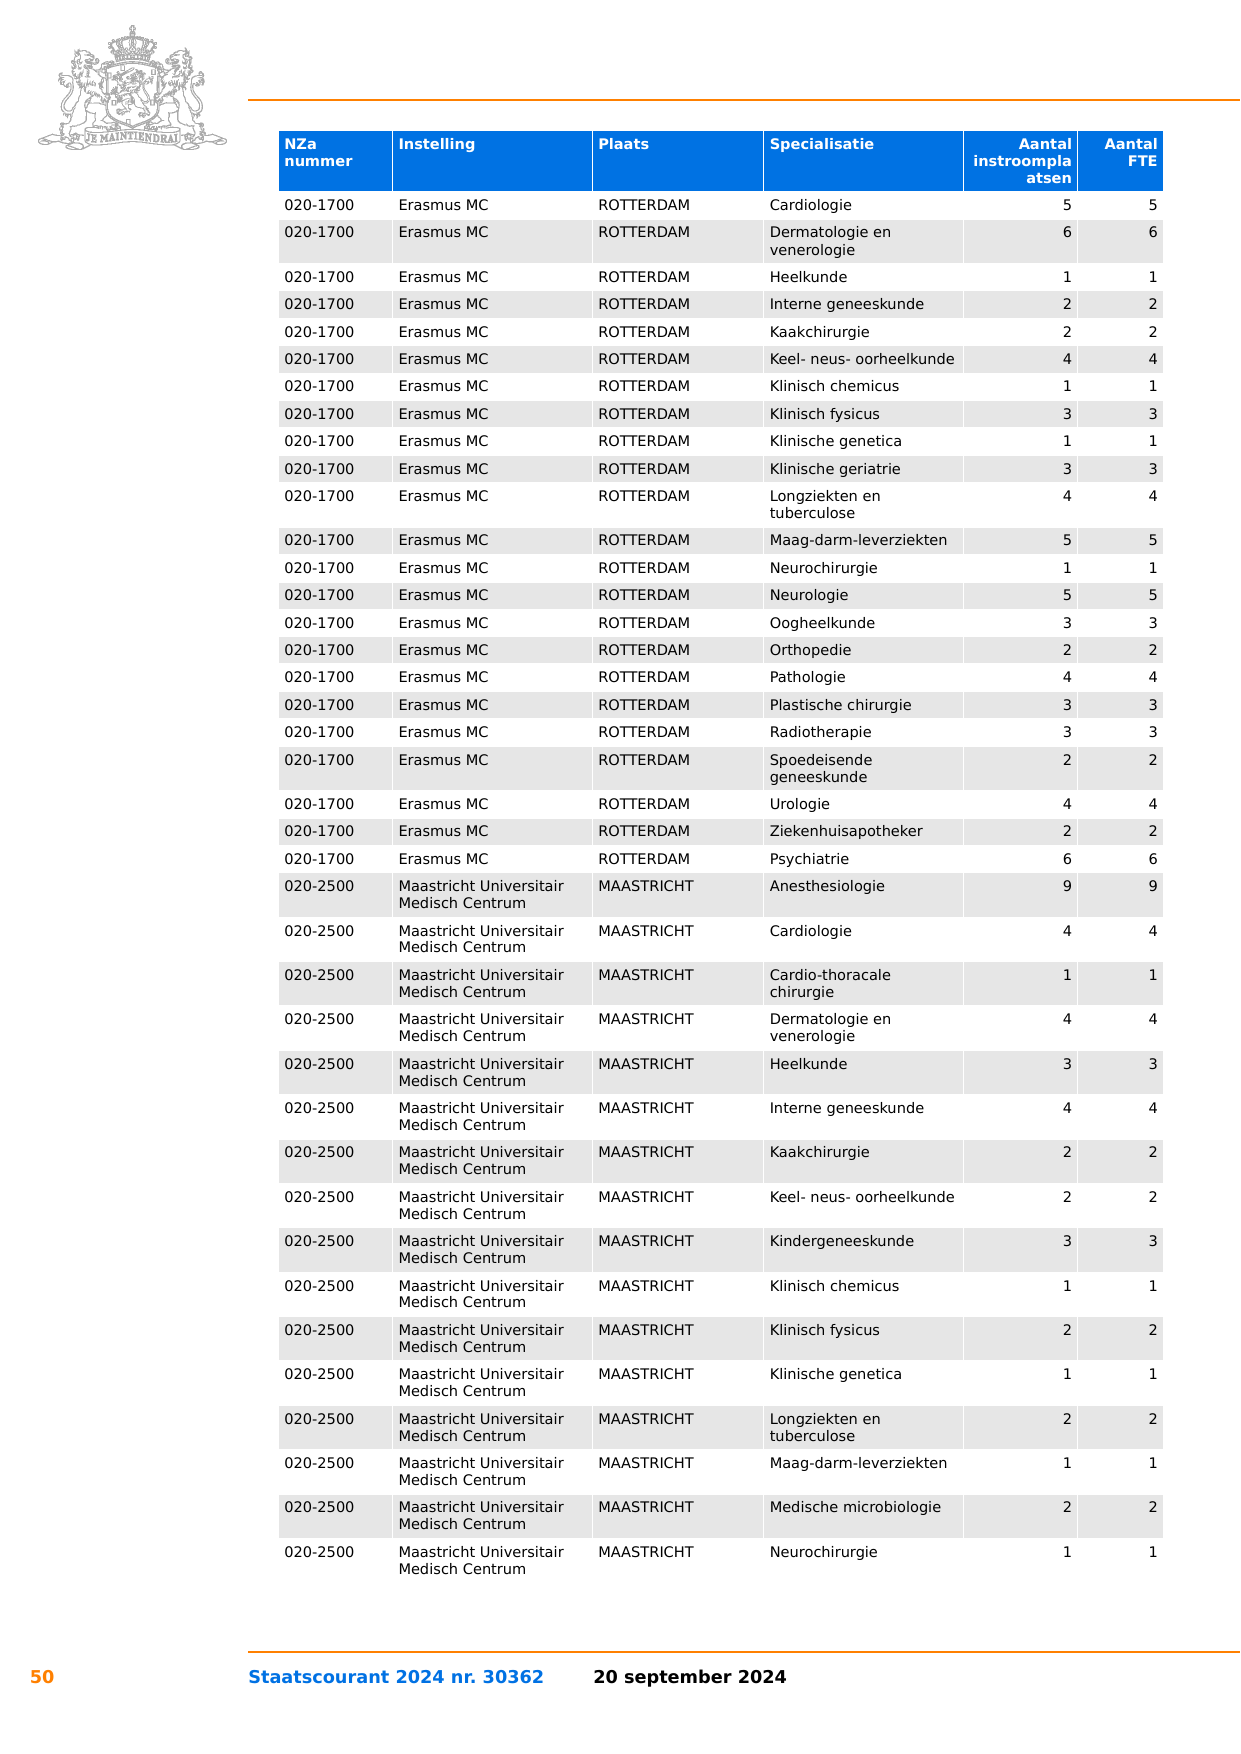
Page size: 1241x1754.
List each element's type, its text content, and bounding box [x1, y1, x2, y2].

table_cell MAASTRICHT [593, 1184, 763, 1227]
table_cell MAASTRICHT [593, 1406, 763, 1449]
table_cell ROTTERDAM [593, 192, 763, 219]
table_cell Maastricht Universitair Medisch Centrum [393, 1184, 592, 1227]
table_cell Erasmus MC [393, 719, 592, 746]
table_cell 020-1700 [279, 791, 392, 817]
table_cell Maastricht Universitair Medisch Centrum [393, 1228, 592, 1272]
table_cell 2 [1078, 1184, 1163, 1227]
table_cell ROTTERDAM [593, 401, 763, 427]
table_cell 6 [964, 220, 1077, 263]
table_cell 1 [964, 555, 1077, 581]
table_cell 3 [964, 610, 1077, 636]
table_cell 020-2500 [279, 1184, 392, 1227]
table_cell 2 [964, 637, 1077, 663]
table_cell MAASTRICHT [593, 1006, 763, 1050]
table_cell 3 [1078, 1051, 1163, 1094]
table_cell 020-1700 [279, 401, 392, 427]
table_cell 5 [964, 528, 1077, 554]
table_cell 2 [1078, 1140, 1163, 1183]
table_cell 4 [964, 1095, 1077, 1138]
table_cell Maag-darm-leverziekten [764, 528, 963, 554]
table_cell 1 [1078, 264, 1163, 290]
table_header Aantal instroomplaatsen [964, 131, 1077, 191]
table_cell Erasmus MC [393, 846, 592, 872]
table_cell Erasmus MC [393, 291, 592, 318]
table_cell Maag-darm-leverziekten [764, 1450, 963, 1493]
table_cell 1 [964, 1273, 1077, 1316]
table_cell Neurologie [764, 583, 963, 609]
table_cell Keel- neus- oorheelkunde [764, 346, 963, 373]
table_cell 2 [1078, 319, 1163, 345]
table_cell 020-2500 [279, 1450, 392, 1493]
table_cell 2 [1078, 1317, 1163, 1360]
table_cell Keel- neus- oorheelkunde [764, 1184, 963, 1227]
table_cell 2 [1078, 819, 1163, 845]
table_header Aantal FTE [1078, 131, 1163, 191]
table_cell 1 [1078, 962, 1163, 1005]
table_cell Kindergeneeskunde [764, 1228, 963, 1272]
table_cell MAASTRICHT [593, 1450, 763, 1493]
table_cell MAASTRICHT [593, 1051, 763, 1094]
table_cell Oogheelkunde [764, 610, 963, 636]
table_cell ROTTERDAM [593, 220, 763, 263]
table_cell Maastricht Universitair Medisch Centrum [393, 1539, 592, 1582]
table_cell 2 [964, 1406, 1077, 1449]
table_header Specialisatie [764, 131, 963, 191]
table_cell 020-1700 [279, 637, 392, 663]
table_cell 3 [1078, 1228, 1163, 1272]
table_cell Erasmus MC [393, 346, 592, 373]
table_cell ROTTERDAM [593, 456, 763, 482]
table_cell 020-2500 [279, 1006, 392, 1050]
table_cell 3 [964, 719, 1077, 746]
table_cell 1 [1078, 429, 1163, 455]
table_cell Maastricht Universitair Medisch Centrum [393, 1450, 592, 1493]
table_cell Kaakchirurgie [764, 319, 963, 345]
table_cell Maastricht Universitair Medisch Centrum [393, 1273, 592, 1316]
table_cell 5 [1078, 583, 1163, 609]
table_cell Heelkunde [764, 264, 963, 290]
table_cell Klinische geriatrie [764, 456, 963, 482]
table_cell 3 [1078, 610, 1163, 636]
table_cell Erasmus MC [393, 319, 592, 345]
table_cell Maastricht Universitair Medisch Centrum [393, 1095, 592, 1138]
table_cell 020-1700 [279, 319, 392, 345]
table_cell ROTTERDAM [593, 719, 763, 746]
table_header Instelling [393, 131, 592, 191]
table_cell 020-1700 [279, 264, 392, 290]
table_cell ROTTERDAM [593, 692, 763, 718]
table_cell Erasmus MC [393, 692, 592, 718]
table_cell ROTTERDAM [593, 819, 763, 845]
table_cell Urologie [764, 791, 963, 817]
table_cell 1 [1078, 555, 1163, 581]
table_header Plaats [593, 131, 763, 191]
table_cell 020-1700 [279, 719, 392, 746]
table_cell Medische microbiologie [764, 1495, 963, 1538]
table_cell 020-1700 [279, 346, 392, 373]
table_cell 020-2500 [279, 962, 392, 1005]
table_cell 020-2500 [279, 873, 392, 917]
table_cell ROTTERDAM [593, 583, 763, 609]
table_cell 3 [964, 1228, 1077, 1272]
table_cell 1 [964, 429, 1077, 455]
table_cell Dermatologie en venerologie [764, 1006, 963, 1050]
table_cell 020-1700 [279, 220, 392, 263]
table_cell 9 [964, 873, 1077, 917]
table_cell 4 [964, 483, 1077, 527]
table_cell 2 [964, 291, 1077, 318]
table_cell Erasmus MC [393, 483, 592, 527]
table_cell Interne geneeskunde [764, 1095, 963, 1138]
table_cell Erasmus MC [393, 637, 592, 663]
table_cell Maastricht Universitair Medisch Centrum [393, 1051, 592, 1094]
table_cell 020-1700 [279, 846, 392, 872]
table_cell 2 [1078, 637, 1163, 663]
table_cell Pathologie [764, 665, 963, 691]
table_cell 4 [964, 918, 1077, 961]
table_cell ROTTERDAM [593, 555, 763, 581]
table_cell 020-1700 [279, 429, 392, 455]
table_cell ROTTERDAM [593, 637, 763, 663]
table_cell Maastricht Universitair Medisch Centrum [393, 1317, 592, 1360]
table_cell Erasmus MC [393, 456, 592, 482]
table_cell Erasmus MC [393, 665, 592, 691]
table_cell 4 [1078, 918, 1163, 961]
table_cell 2 [964, 1184, 1077, 1227]
table_cell 020-2500 [279, 1361, 392, 1405]
table_cell Cardiologie [764, 192, 963, 219]
table_cell Klinisch fysicus [764, 401, 963, 427]
table_cell 4 [1078, 665, 1163, 691]
picture [38, 25, 227, 150]
table_cell 020-1700 [279, 456, 392, 482]
table_cell MAASTRICHT [593, 1228, 763, 1272]
table_cell Maastricht Universitair Medisch Centrum [393, 1361, 592, 1405]
table_cell Dermatologie en venerologie [764, 220, 963, 263]
table_cell Anesthesiologie [764, 873, 963, 917]
table_cell 020-2500 [279, 1406, 392, 1449]
table_cell 2 [964, 319, 1077, 345]
table_cell Maastricht Universitair Medisch Centrum [393, 1406, 592, 1449]
table_cell 4 [1078, 346, 1163, 373]
table_cell Maastricht Universitair Medisch Centrum [393, 918, 592, 961]
table_cell 2 [964, 1317, 1077, 1360]
table_cell Heelkunde [764, 1051, 963, 1094]
table_cell 1 [964, 264, 1077, 290]
table_cell 020-1700 [279, 583, 392, 609]
table_cell 020-2500 [279, 1095, 392, 1138]
table_cell 5 [1078, 192, 1163, 219]
table_cell ROTTERDAM [593, 528, 763, 554]
table_cell 2 [964, 819, 1077, 845]
table_cell 020-1700 [279, 692, 392, 718]
table_cell 1 [964, 1361, 1077, 1405]
table_cell Neurochirurgie [764, 1539, 963, 1582]
table_cell Klinische genetica [764, 429, 963, 455]
table_cell 3 [1078, 692, 1163, 718]
table_cell Erasmus MC [393, 220, 592, 263]
table_cell 1 [964, 1539, 1077, 1582]
table_cell 020-2500 [279, 1539, 392, 1582]
table_cell 020-1700 [279, 192, 392, 219]
table_cell 5 [1078, 528, 1163, 554]
table_cell MAASTRICHT [593, 1317, 763, 1360]
table_cell 1 [1078, 374, 1163, 400]
table_cell 3 [1078, 456, 1163, 482]
table_cell ROTTERDAM [593, 374, 763, 400]
table_cell Erasmus MC [393, 791, 592, 817]
table_cell ROTTERDAM [593, 264, 763, 290]
table_cell Ziekenhuisapotheker [764, 819, 963, 845]
table_cell Erasmus MC [393, 192, 592, 219]
table_cell Erasmus MC [393, 374, 592, 400]
table_cell 2 [1078, 1406, 1163, 1449]
table_cell MAASTRICHT [593, 962, 763, 1005]
table_header NZa nummer [279, 131, 392, 191]
table_cell Klinisch chemicus [764, 374, 963, 400]
table_cell Klinisch fysicus [764, 1317, 963, 1360]
table_cell Cardio-thoracale chirurgie [764, 962, 963, 1005]
table_cell 020-2500 [279, 1273, 392, 1316]
table_cell 4 [1078, 791, 1163, 817]
table_cell Klinisch chemicus [764, 1273, 963, 1316]
table_cell Maastricht Universitair Medisch Centrum [393, 1006, 592, 1050]
table_cell ROTTERDAM [593, 319, 763, 345]
table_cell ROTTERDAM [593, 429, 763, 455]
table_cell 020-2500 [279, 1495, 392, 1538]
table_cell 3 [1078, 719, 1163, 746]
table_cell 020-2500 [279, 1051, 392, 1094]
table_cell 4 [964, 665, 1077, 691]
table_cell ROTTERDAM [593, 747, 763, 790]
table_cell Erasmus MC [393, 819, 592, 845]
table_cell 5 [964, 583, 1077, 609]
table_cell Radiotherapie [764, 719, 963, 746]
table_cell 5 [964, 192, 1077, 219]
table_cell 020-1700 [279, 665, 392, 691]
table_cell ROTTERDAM [593, 665, 763, 691]
table_cell Maastricht Universitair Medisch Centrum [393, 873, 592, 917]
table_cell Longziekten en tuberculose [764, 1406, 963, 1449]
table_cell 2 [964, 1140, 1077, 1183]
table_cell MAASTRICHT [593, 918, 763, 961]
table_cell 1 [964, 1450, 1077, 1493]
table_cell ROTTERDAM [593, 291, 763, 318]
table_cell Maastricht Universitair Medisch Centrum [393, 1140, 592, 1183]
table_cell Klinische genetica [764, 1361, 963, 1405]
table_cell MAASTRICHT [593, 1273, 763, 1316]
table_cell 020-1700 [279, 483, 392, 527]
table_cell 2 [964, 1495, 1077, 1538]
table_cell Erasmus MC [393, 583, 592, 609]
table_cell ROTTERDAM [593, 846, 763, 872]
table_cell 1 [1078, 1450, 1163, 1493]
table_cell 3 [964, 401, 1077, 427]
table_cell MAASTRICHT [593, 1495, 763, 1538]
table_cell Spoedeisende geneeskunde [764, 747, 963, 790]
table_cell 2 [1078, 747, 1163, 790]
table_cell Plastische chirurgie [764, 692, 963, 718]
table_cell 6 [1078, 220, 1163, 263]
table_cell 4 [964, 791, 1077, 817]
table_cell 020-1700 [279, 819, 392, 845]
table_cell Interne geneeskunde [764, 291, 963, 318]
table_cell 9 [1078, 873, 1163, 917]
table_cell 6 [964, 846, 1077, 872]
table_cell 3 [964, 1051, 1077, 1094]
table_cell 3 [964, 456, 1077, 482]
table_cell Erasmus MC [393, 747, 592, 790]
table_cell 1 [964, 374, 1077, 400]
table_cell 020-1700 [279, 555, 392, 581]
table_cell 020-2500 [279, 1140, 392, 1183]
table_cell Longziekten en tuberculose [764, 483, 963, 527]
table_cell 2 [1078, 291, 1163, 318]
table_cell 6 [1078, 846, 1163, 872]
table_cell Erasmus MC [393, 555, 592, 581]
table_cell ROTTERDAM [593, 791, 763, 817]
table_cell ROTTERDAM [593, 483, 763, 527]
table_cell Cardiologie [764, 918, 963, 961]
table_cell 3 [964, 692, 1077, 718]
table_cell 1 [964, 962, 1077, 1005]
table_cell Maastricht Universitair Medisch Centrum [393, 1495, 592, 1538]
table_cell ROTTERDAM [593, 610, 763, 636]
table_cell 4 [1078, 1095, 1163, 1138]
table_cell ROTTERDAM [593, 346, 763, 373]
table_cell Erasmus MC [393, 528, 592, 554]
table_cell 2 [964, 747, 1077, 790]
table_cell MAASTRICHT [593, 1539, 763, 1582]
table_cell 020-1700 [279, 747, 392, 790]
table_cell Kaakchirurgie [764, 1140, 963, 1183]
table_cell 1 [1078, 1361, 1163, 1405]
table_cell Erasmus MC [393, 429, 592, 455]
table_cell Erasmus MC [393, 264, 592, 290]
table_cell MAASTRICHT [593, 873, 763, 917]
table_cell 4 [1078, 1006, 1163, 1050]
table_cell MAASTRICHT [593, 1140, 763, 1183]
table_cell 020-2500 [279, 1228, 392, 1272]
table_cell 4 [1078, 483, 1163, 527]
table_cell 020-2500 [279, 918, 392, 961]
table_cell 020-1700 [279, 291, 392, 318]
table_cell Psychiatrie [764, 846, 963, 872]
table_cell 020-1700 [279, 610, 392, 636]
table_cell 4 [964, 1006, 1077, 1050]
table_cell 4 [964, 346, 1077, 373]
table_cell Erasmus MC [393, 610, 592, 636]
table_cell 020-1700 [279, 528, 392, 554]
table_cell MAASTRICHT [593, 1361, 763, 1405]
table_cell 3 [1078, 401, 1163, 427]
table_cell Orthopedie [764, 637, 963, 663]
table_cell MAASTRICHT [593, 1095, 763, 1138]
table_cell 1 [1078, 1273, 1163, 1316]
table_cell Maastricht Universitair Medisch Centrum [393, 962, 592, 1005]
table_cell 020-2500 [279, 1317, 392, 1360]
table_cell 1 [1078, 1539, 1163, 1582]
table_cell 020-1700 [279, 374, 392, 400]
table_cell 2 [1078, 1495, 1163, 1538]
table_cell Erasmus MC [393, 401, 592, 427]
table_cell Neurochirurgie [764, 555, 963, 581]
